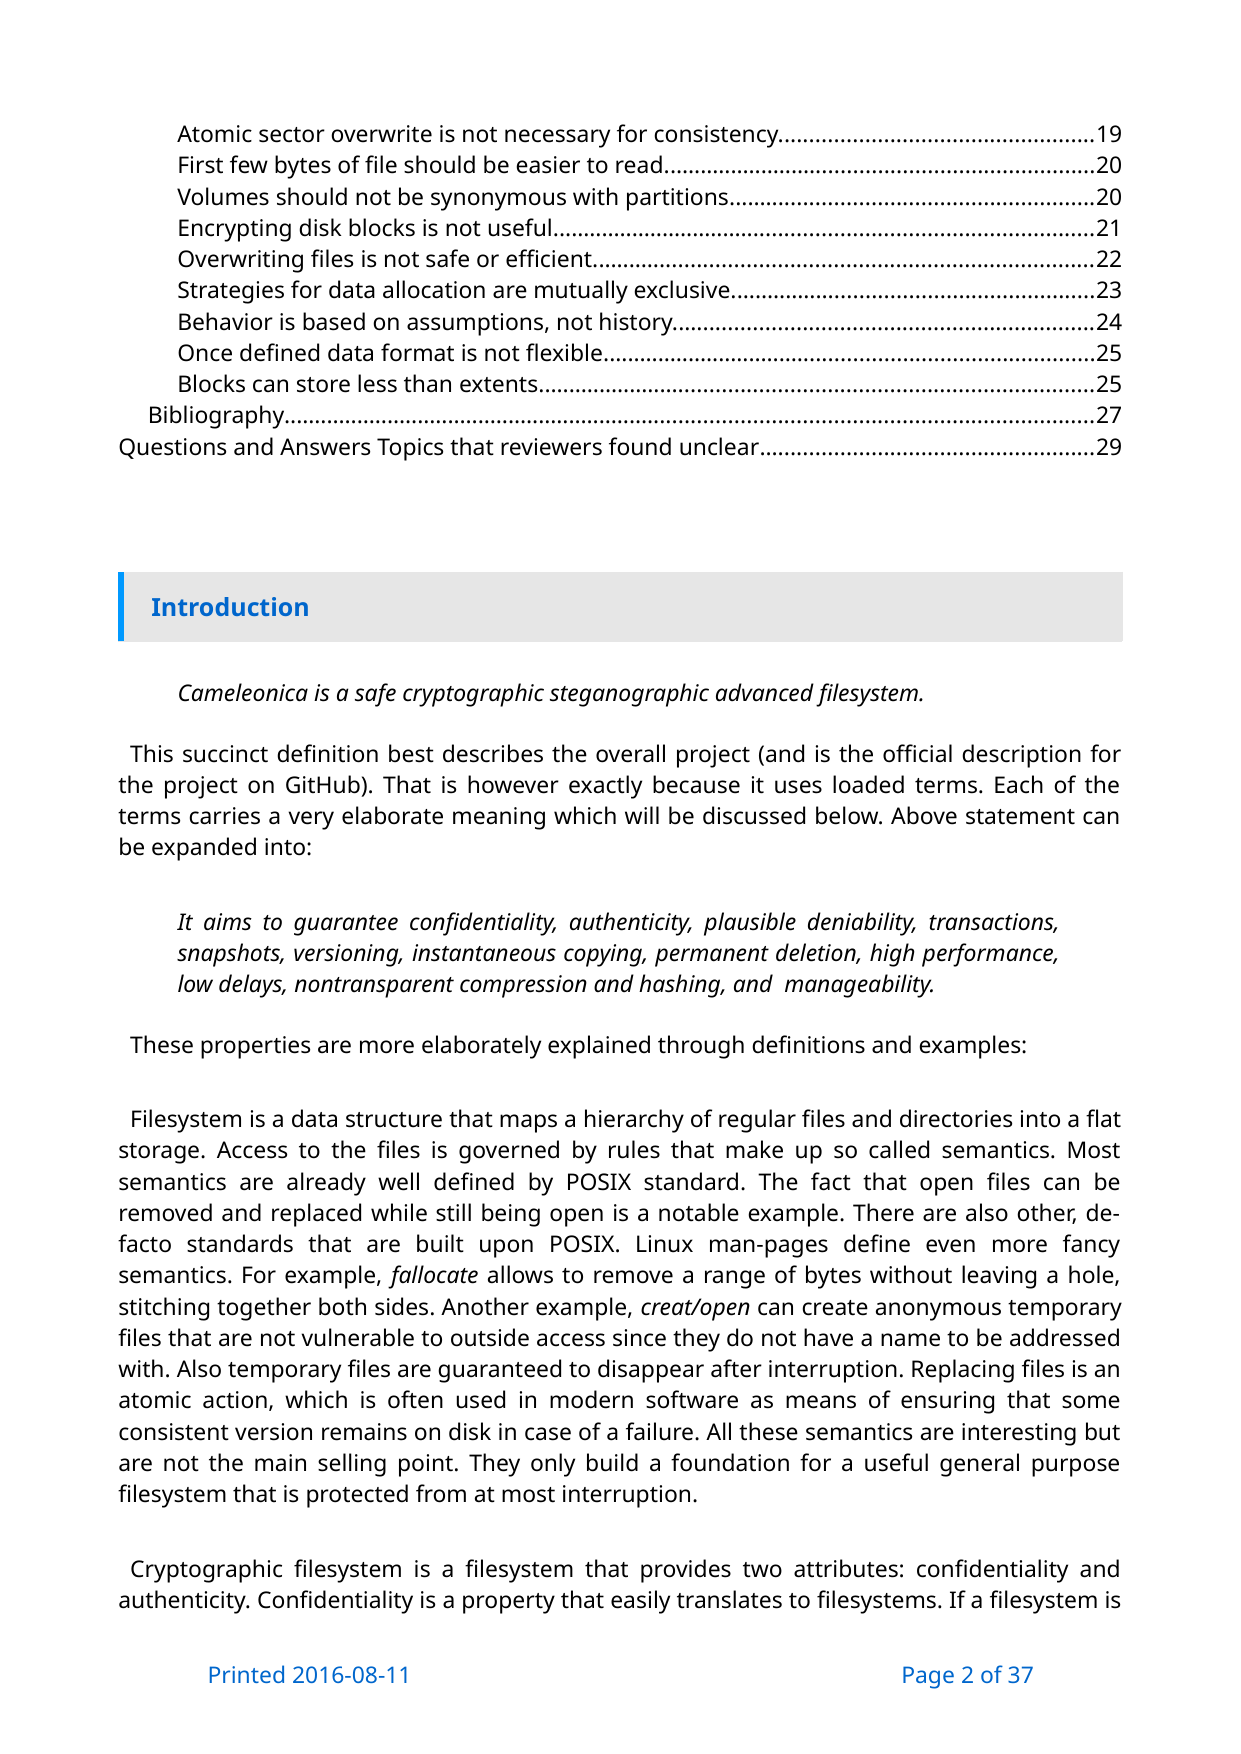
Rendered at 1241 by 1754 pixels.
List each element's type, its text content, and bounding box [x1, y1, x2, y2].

text Atomic sector overwrite is not necessary for consistency. 19 [177, 118, 1122, 149]
text Cryptographic filesystem is a filesystem that provides two attributes: confidentiality and authenticity. Confidentiality is a property that easily translates to filesystems. If a filesystem is [118, 1553, 1122, 1615]
text Questions and Answers Topics that reviewers found unclear 29 [118, 431, 1122, 462]
text Once defined data format is not flexible. 25 [177, 337, 1122, 368]
text Blocks can store less than extents. 25 [177, 368, 1122, 399]
text Cameleonica is a safe cryptographic steganographic advanced filesystem. [177, 677, 1063, 708]
text These properties are more elaborately explained through definitions and examples: [118, 1029, 1122, 1060]
text Volumes should not be synonymous with partitions. 20 [177, 181, 1122, 212]
subtitle Introduction [124, 573, 1122, 641]
text Bibliography 27 [148, 399, 1122, 431]
text It aims to guarantee confidentiality, authenticity, plausible deniability, transactions, snapshots, versioning, instantaneous copying, permanent deletion, high performance, low delays, nontransparent compression and hashing, and manageability. [177, 906, 1063, 999]
text Behavior is based on assumptions, not history. 24 [177, 306, 1122, 337]
text Encrypting disk blocks is not useful. 21 [177, 212, 1122, 243]
text This succinct definition best describes the overall project (and is the official description for the project on GitHub). That is however exactly because it uses loaded terms. Each of the terms carries a very elaborate meaning which will be discussed below. Above statement can be expanded into: [118, 737, 1122, 862]
text Overwriting files is not safe or efficient. 22 [177, 243, 1122, 274]
text Strategies for data allocation are mutually exclusive. 23 [177, 274, 1122, 306]
text First few bytes of file should be easier to read. 20 [177, 149, 1122, 181]
text Filesystem is a data structure that maps a hierarchy of regular files and directories into a flat storage. Access to the files is governed by rules that make up so called semantics. Most semantics are already well defined by POSIX standard. The fact that open files can be removed and replaced while still being open is a notable example. There are also other, de-facto standards that are built upon POSIX. Linux man-pages define even more fancy semantics. For example, fallocate allows to remove a range of bytes without leaving a hole, stitching together both sides. Another example, creat/open can create anonymous temporary files that are not vulnerable to outside access since they do not have a name to be addressed with. Also temporary files are guaranteed to disappear after interruption. Replacing files is an atomic action, which is often used in modern software as means of ensuring that some consistent version remains on disk in case of a failure. All these semantics are interesting but are not the main selling point. They only build a foundation for a useful general purpose filesystem that is protected from at most interruption. [118, 1103, 1122, 1509]
